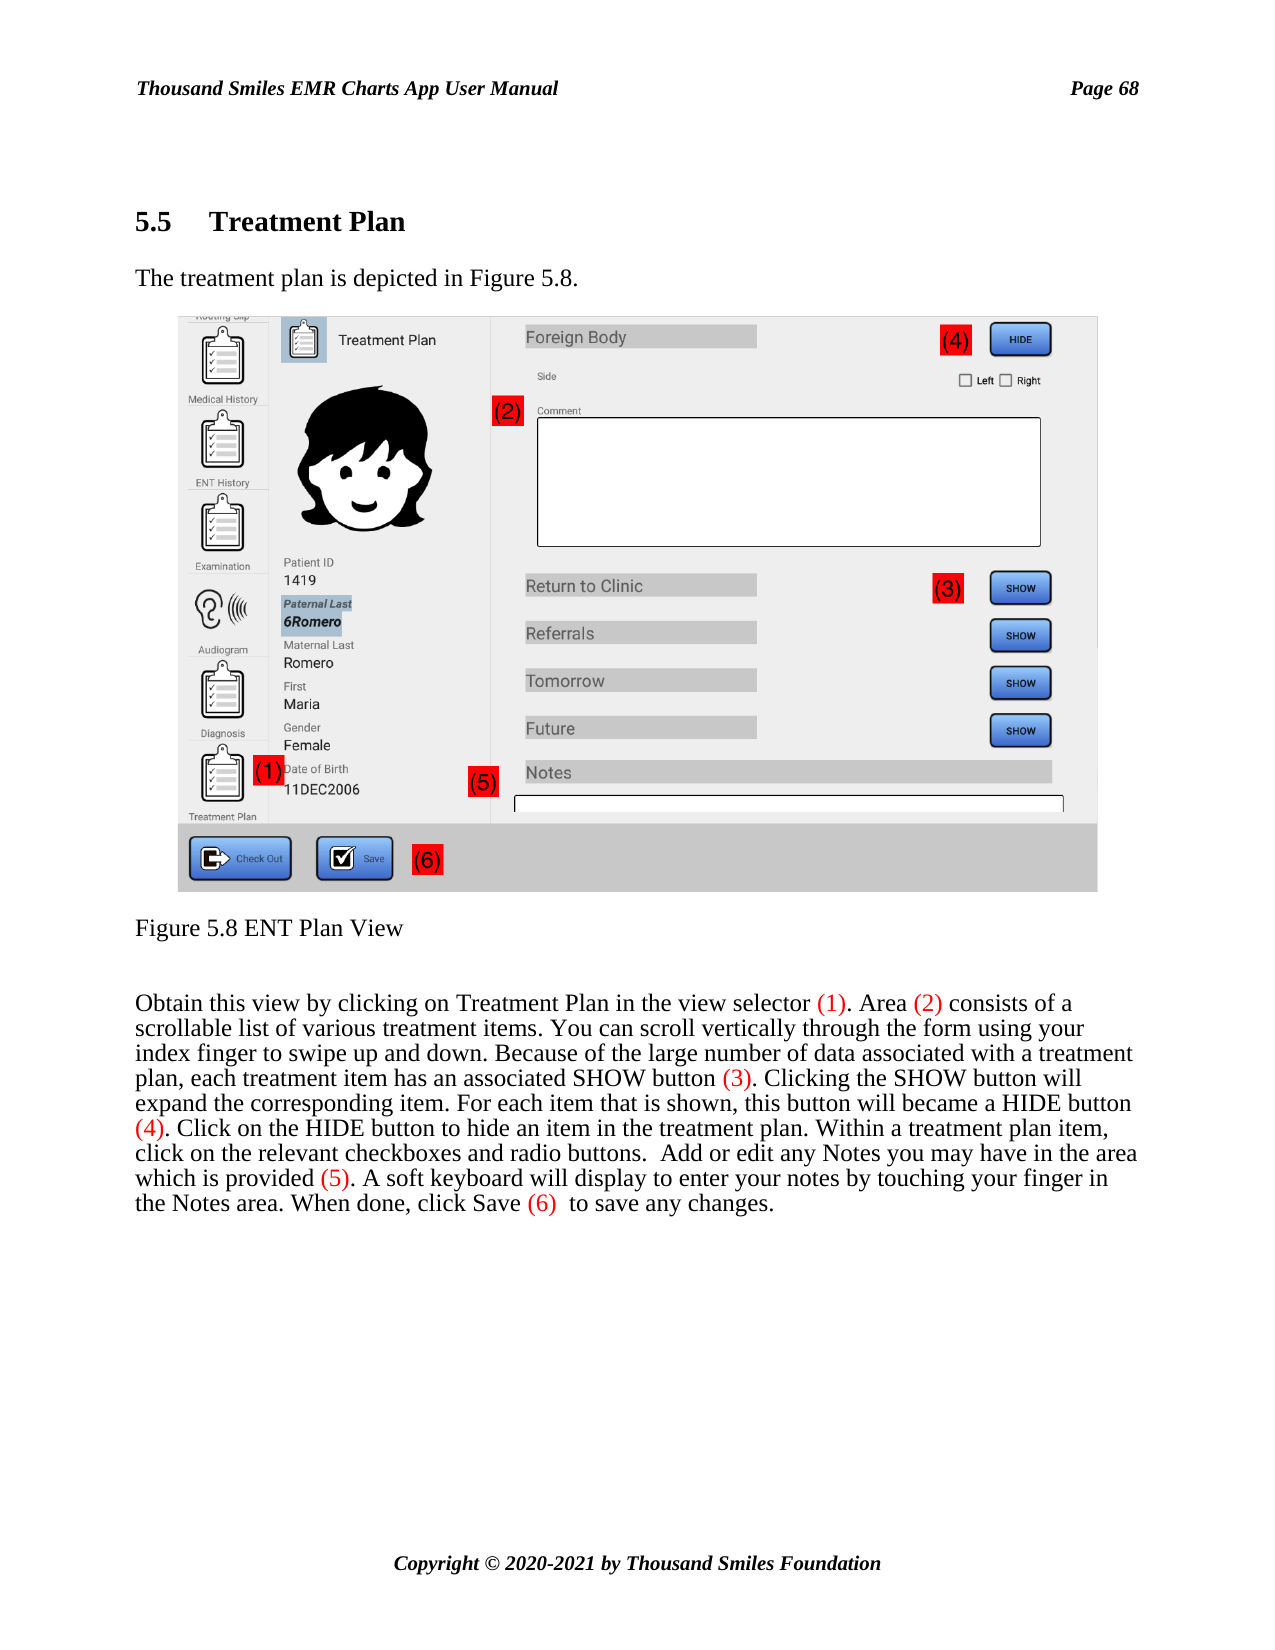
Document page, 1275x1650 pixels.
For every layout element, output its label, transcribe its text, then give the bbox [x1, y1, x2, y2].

text Figure 5.8 ENT Plan View [135, 917, 1140, 942]
picture [177, 316, 1098, 892]
subtitle Treatment Plan [135, 204, 1140, 238]
text Obtain this view by clicking on Treatment Plan in the view selector (1). Area (2) consists of a scrollable list of various treatment items. You can scroll vertically through the form using your index finger to swipe up and down. Because of the large number of data associated with a treatment plan, each treatment item has an associated SHOW button (3). Clicking the SHOW button will expand the corresponding item. For each item that is shown, this button will became a HIDE button (4). Click on the HIDE button to hide an item in the treatment plan. Within a treatment plan item, click on the relevant checkboxes and radio buttons. Add or edit any Notes you may have in the area which is provided (5). A soft keyboard will display to enter your notes by touching your finger in the Notes area. When done, click Save (6) to save any changes. [135, 992, 1140, 1217]
text The treatment plan is depicted in Figure 5.8. [135, 267, 1140, 292]
